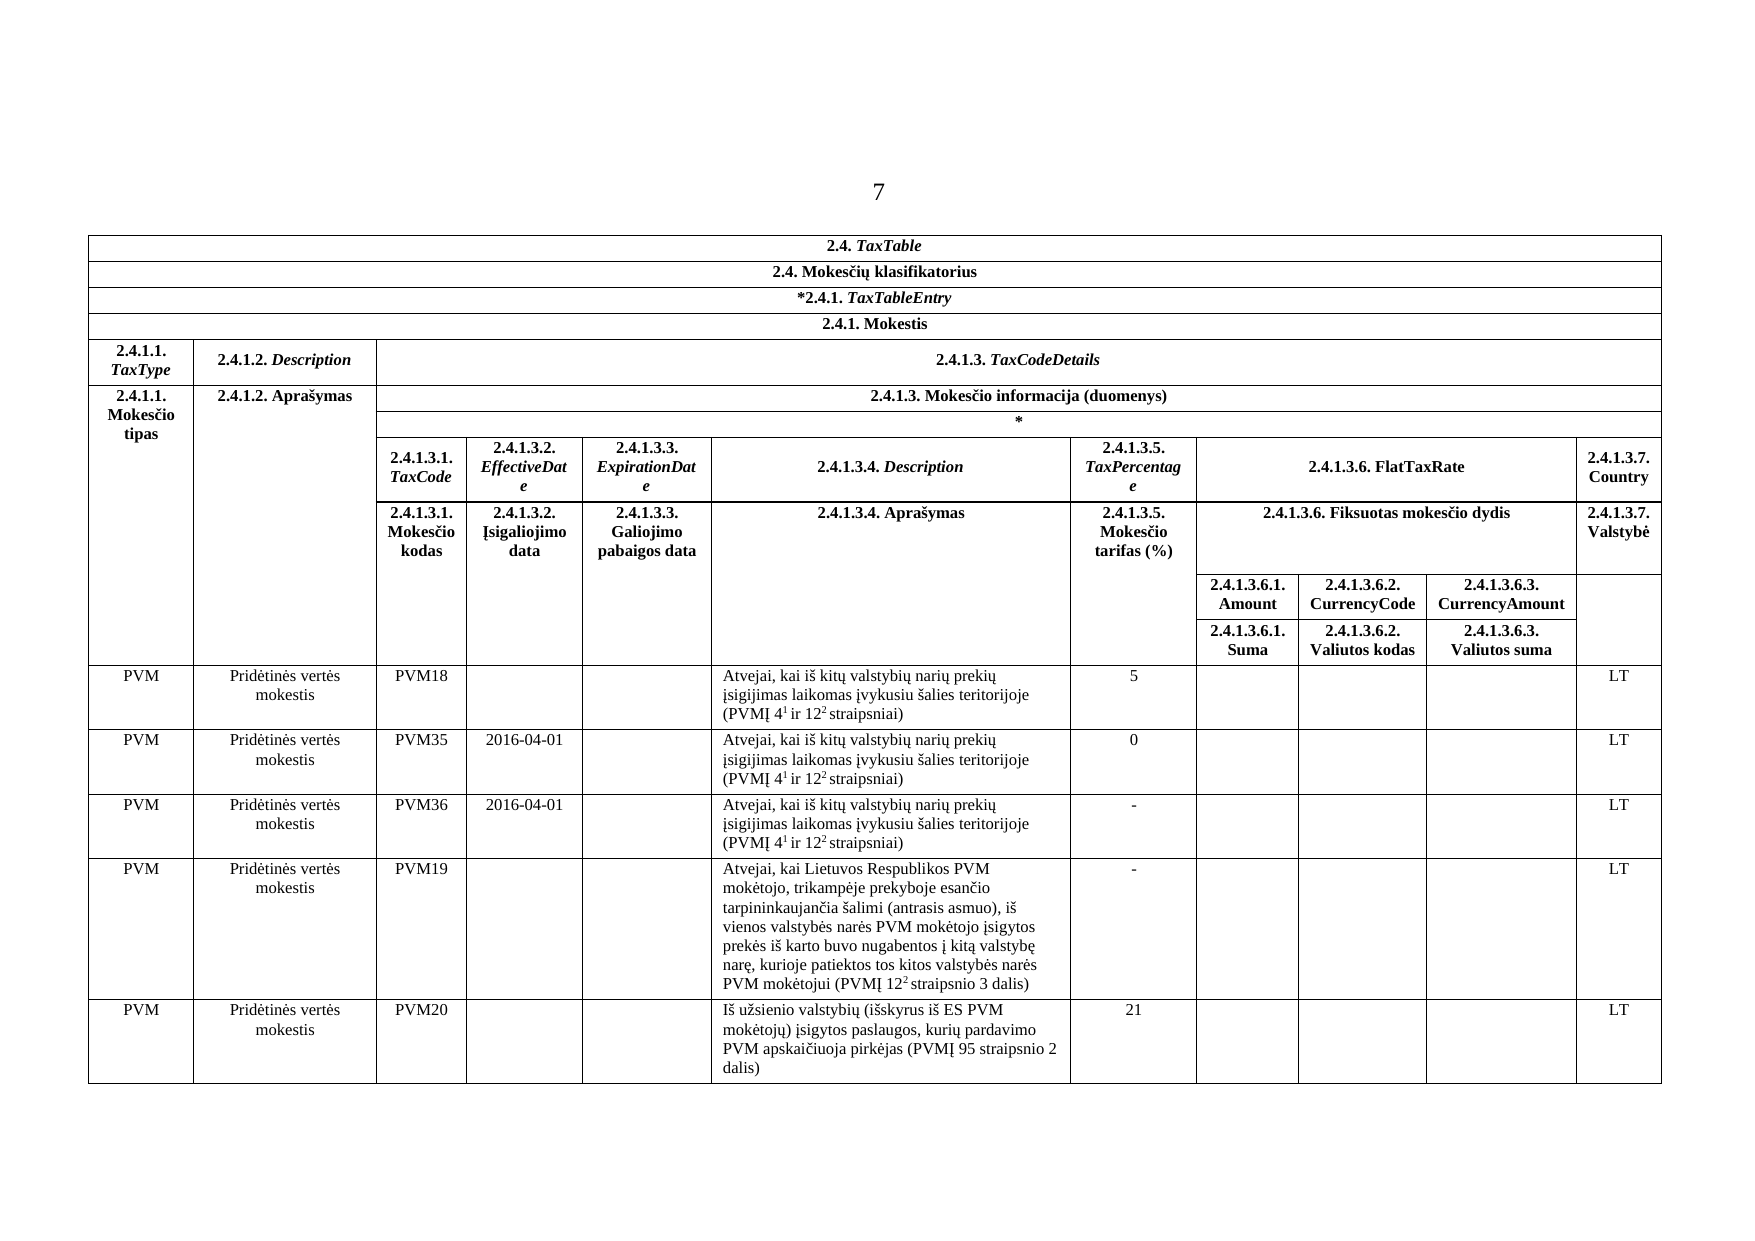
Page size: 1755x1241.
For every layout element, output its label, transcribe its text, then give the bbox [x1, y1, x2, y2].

table_cell [1427, 859, 1576, 999]
table_cell * [377, 412, 1661, 437]
table_cell 2.4.1.2. Aprašymas [194, 386, 376, 664]
table_cell Pridėtinės vertės mokestis [194, 795, 376, 858]
table_cell 2.4.1.3.3. Galiojimo pabaigos data [583, 503, 711, 664]
table_cell 2.4.1.1. TaxType [89, 340, 193, 384]
table_cell 2.4.1.3.6.1. Amount [1197, 575, 1298, 619]
table_cell LT [1577, 1000, 1661, 1083]
table_cell [1427, 1000, 1576, 1083]
table_cell [583, 859, 711, 999]
table_cell [1299, 859, 1426, 999]
table_cell 2.4.1.3.6.3. CurrencyAmount [1427, 575, 1576, 619]
table_cell LT [1577, 730, 1661, 793]
table_cell 2.4.1.3.6. FlatTaxRate [1197, 438, 1576, 501]
table_cell - [1071, 795, 1196, 858]
table_cell 2.4.1.1. Mokesčio tipas [89, 386, 193, 664]
table_cell 2.4.1.3.7. Valstybė [1577, 503, 1661, 574]
table_cell Atvejai, kai Lietuvos Respublikos PVM mokėtojo, trikampėje prekyboje esančio tarpininkaujančia šalimi (antrasis asmuo), iš vienos valstybės narės PVM mokėtojo įsigytos prekės iš karto buvo nugabentos į kitą valstybę narę, kurioje patiektos tos kitos valstybės narės PVM mokėtojui (PVMĮ 122 straipsnio 3 dalis) [712, 859, 1070, 999]
table_cell 2.4.1.3.2. EffectiveDate [467, 438, 582, 501]
table_cell *2.4.1. TaxTableEntry [89, 288, 1661, 313]
table_cell 2.4.1.3.5. Mokesčio tarifas (%) [1071, 503, 1196, 664]
table_cell PVM20 [377, 1000, 466, 1083]
table_cell PVM [89, 859, 193, 999]
table_cell [1577, 575, 1661, 664]
table_cell 21 [1071, 1000, 1196, 1083]
table_cell LT [1577, 795, 1661, 858]
table_cell [1197, 859, 1298, 999]
table_cell [583, 666, 711, 729]
table_cell 2.4.1.3.7. Country [1577, 438, 1661, 501]
table_cell LT [1577, 859, 1661, 999]
table_cell PVM36 [377, 795, 466, 858]
table_cell PVM [89, 1000, 193, 1083]
table_cell Pridėtinės vertės mokestis [194, 730, 376, 793]
table_cell [467, 859, 582, 999]
table_cell PVM19 [377, 859, 466, 999]
table_cell [583, 795, 711, 858]
table_cell [1197, 1000, 1298, 1083]
table_cell 2.4. Mokesčių klasifikatorius [89, 262, 1661, 287]
table_cell 2.4.1.3.4. Description [712, 438, 1070, 501]
table_cell 2.4.1.3.5. TaxPercentage [1071, 438, 1196, 501]
table_cell Pridėtinės vertės mokestis [194, 859, 376, 999]
table_cell 2.4.1.3.6.3. Valiutos suma [1427, 620, 1576, 664]
table_cell [1427, 666, 1576, 729]
table_header 2.4. TaxTable [89, 236, 1661, 261]
table_cell 2.4.1.3. Mokesčio informacija (duomenys) [377, 386, 1661, 411]
table_cell PVM35 [377, 730, 466, 793]
table_cell LT [1577, 666, 1661, 729]
table_cell [1427, 795, 1576, 858]
table_cell Pridėtinės vertės mokestis [194, 666, 376, 729]
table_cell [1299, 795, 1426, 858]
table_cell [1299, 730, 1426, 793]
table_cell PVM18 [377, 666, 466, 729]
table_cell 2.4.1.3.6.2. Valiutos kodas [1299, 620, 1426, 664]
table_cell [583, 730, 711, 793]
table_cell 2.4.1.2. Description [194, 340, 376, 384]
table_cell 2.4.1.3.4. Aprašymas [712, 503, 1070, 664]
table_cell 5 [1071, 666, 1196, 729]
table_cell 2016-04-01 [467, 795, 582, 858]
table_cell 2.4.1.3.6.1. Suma [1197, 620, 1298, 664]
table_cell [583, 1000, 711, 1083]
table_cell 2016-04-01 [467, 730, 582, 793]
table_cell PVM [89, 666, 193, 729]
table_cell [467, 666, 582, 729]
table_cell [1197, 730, 1298, 793]
table_cell 2.4.1.3.1. TaxCode [377, 438, 466, 501]
table_cell 2.4.1.3. TaxCodeDetails [377, 340, 1661, 384]
table_cell [1197, 795, 1298, 858]
table_cell 2.4.1.3.2. Įsigaliojimo data [467, 503, 582, 664]
table_cell 2.4.1. Mokestis [89, 314, 1661, 339]
table_cell PVM [89, 730, 193, 793]
table_cell 2.4.1.3.1. Mokesčio kodas [377, 503, 466, 664]
table_cell PVM [89, 795, 193, 858]
table_cell Atvejai, kai iš kitų valstybių narių prekių įsigijimas laikomas įvykusiu šalies teritorijoje (PVMĮ 41 ir 122 straipsniai) [712, 730, 1070, 793]
table_cell 0 [1071, 730, 1196, 793]
table_cell Iš užsienio valstybių (išskyrus iš ES PVM mokėtojų) įsigytos paslaugos, kurių pardavimo PVM apskaičiuoja pirkėjas (PVMĮ 95 straipsnio 2 dalis) [712, 1000, 1070, 1083]
table_cell 2.4.1.3.6.2. CurrencyCode [1299, 575, 1426, 619]
table_cell Pridėtinės vertės mokestis [194, 1000, 376, 1083]
table_cell - [1071, 859, 1196, 999]
table_cell [467, 1000, 582, 1083]
table_cell [1427, 730, 1576, 793]
table_cell 2.4.1.3.6. Fiksuotas mokesčio dydis [1197, 503, 1576, 574]
table_cell [1299, 1000, 1426, 1083]
table_cell Atvejai, kai iš kitų valstybių narių prekių įsigijimas laikomas įvykusiu šalies teritorijoje (PVMĮ 41 ir 122 straipsniai) [712, 795, 1070, 858]
table_cell Atvejai, kai iš kitų valstybių narių prekių įsigijimas laikomas įvykusiu šalies teritorijoje (PVMĮ 41 ir 122 straipsniai) [712, 666, 1070, 729]
table_cell [1197, 666, 1298, 729]
table_cell 2.4.1.3.3. ExpirationDate [583, 438, 711, 501]
table_cell [1299, 666, 1426, 729]
